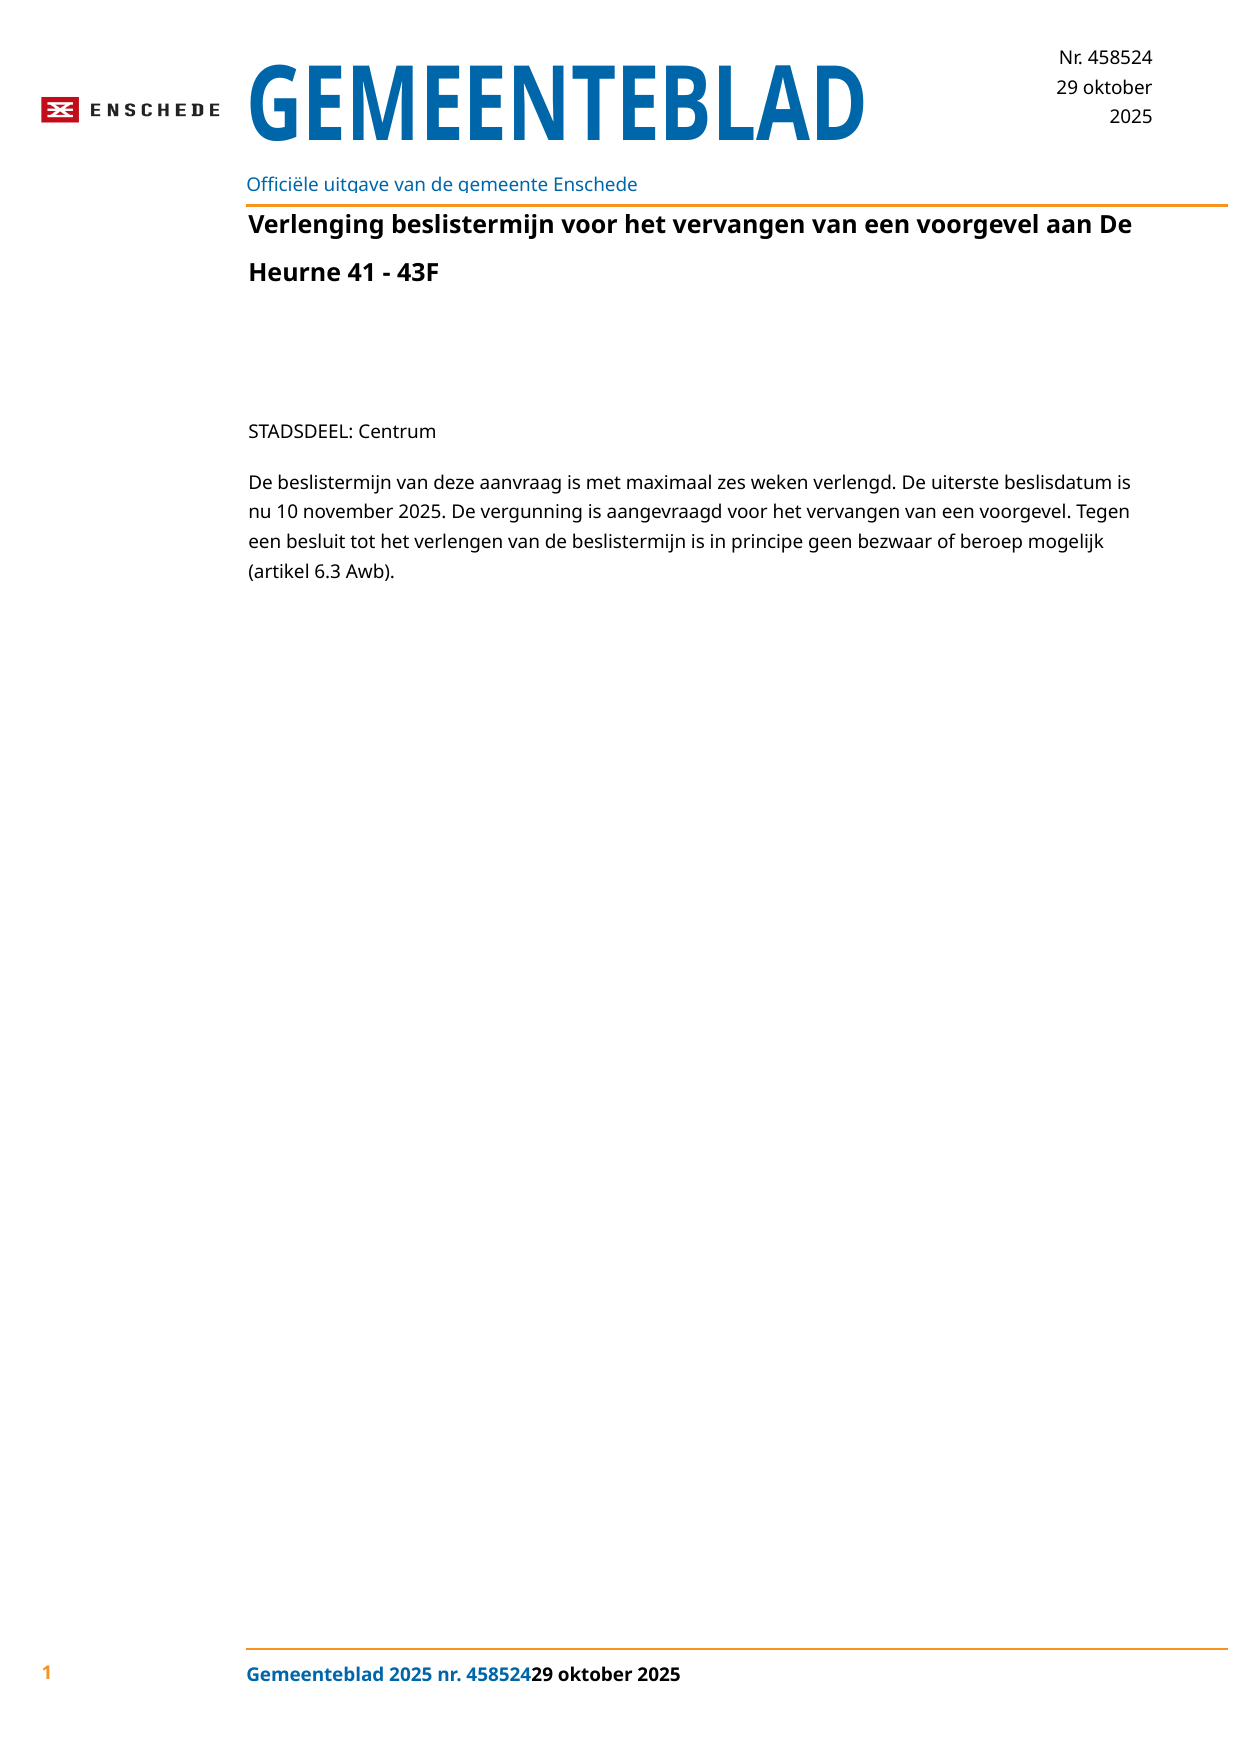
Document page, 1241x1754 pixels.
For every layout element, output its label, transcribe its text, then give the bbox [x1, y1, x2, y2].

picture [41, 47, 231, 172]
text STADSDEEL: Centrum [248, 419, 1152, 444]
text De beslistermijn van deze aanvraag is met maximaal zes weken verlengd. De uiterste beslisdatum is nu 10 november 2025. De vergunning is aangevraagd voor het vervangen van een voorgevel. Tegen een besluit tot het verlengen van de beslistermijn is in principe geen bezwaar of beroep mogelijk (artikel 6.3 Awb). [248, 469, 1152, 584]
text Verlenging beslistermijn voor het vervangen van een voorgevel aan De Heurne 41 - 43F [248, 207, 1152, 288]
